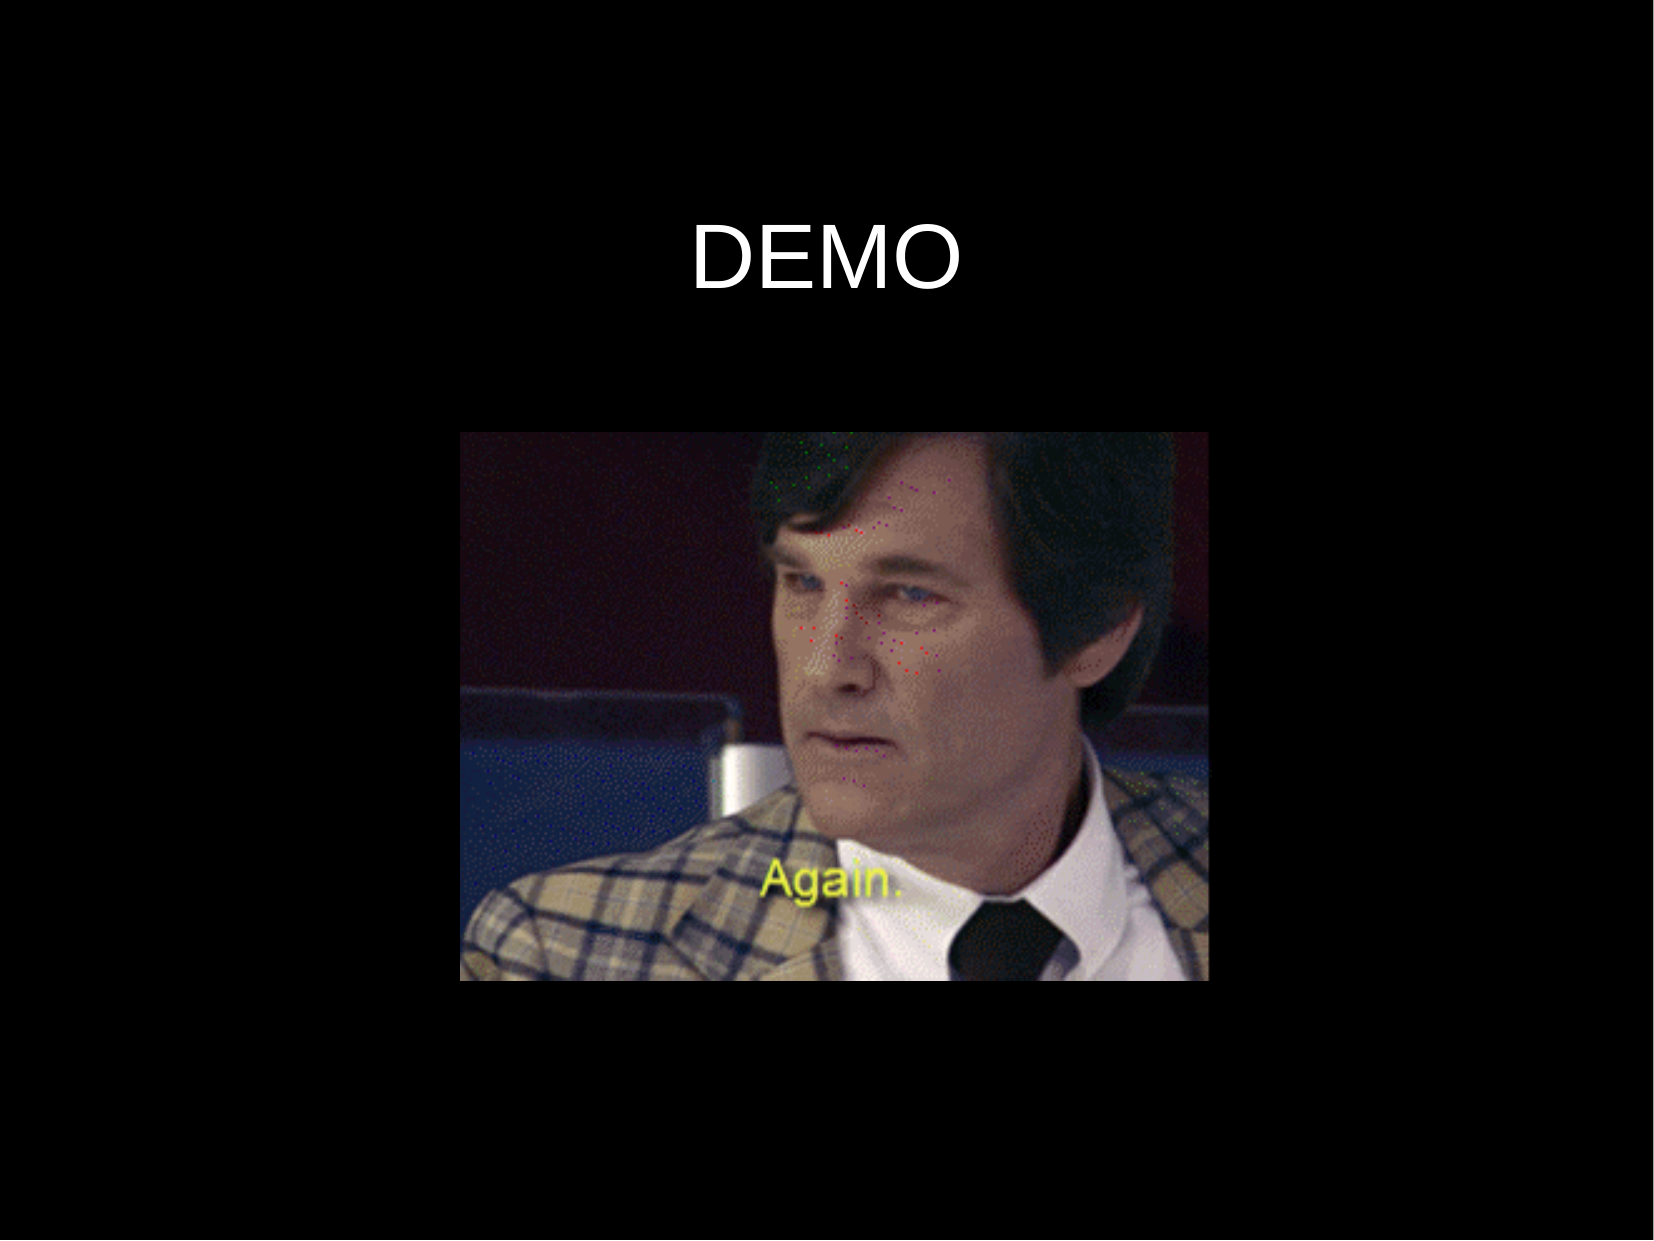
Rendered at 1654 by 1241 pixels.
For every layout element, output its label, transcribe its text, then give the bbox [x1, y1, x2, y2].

picture [460, 432, 1212, 981]
title DEMO [82, 153, 1571, 361]
